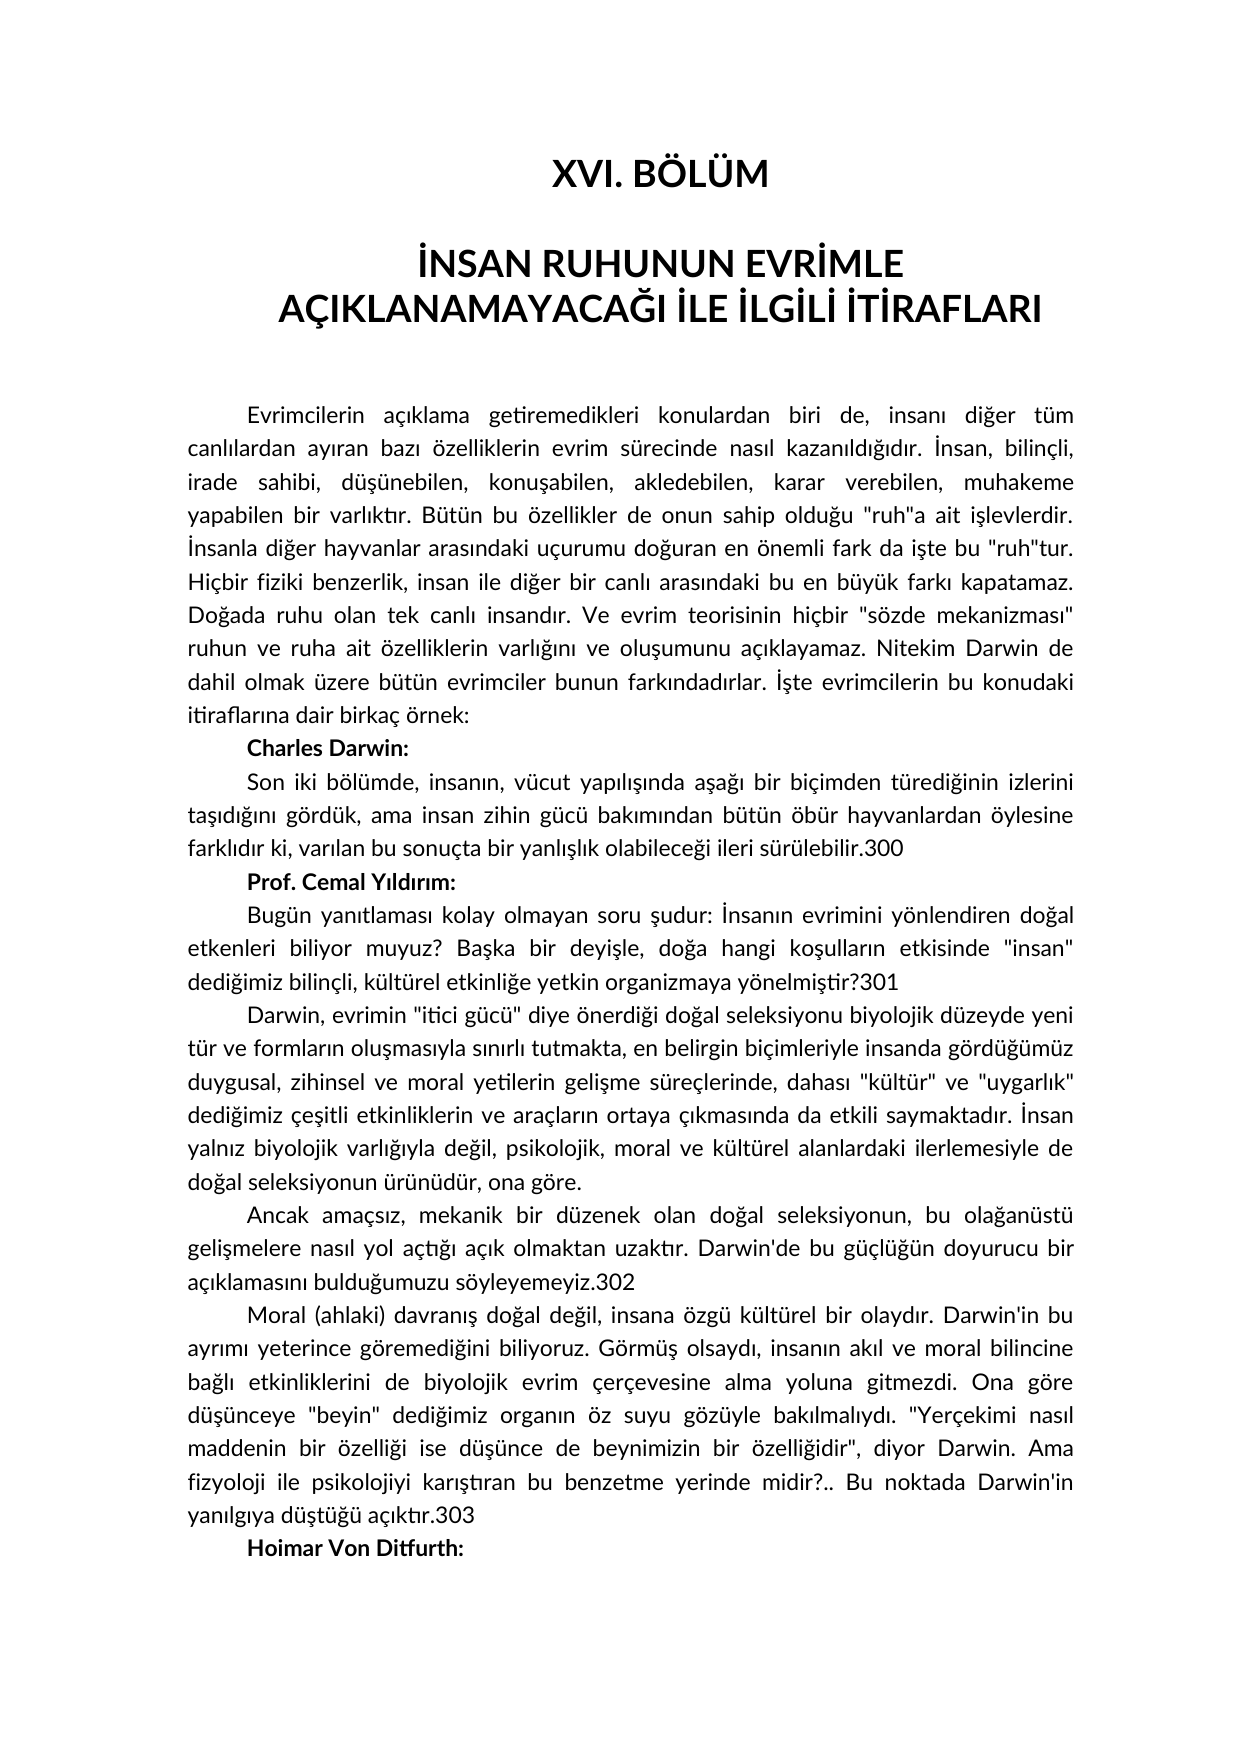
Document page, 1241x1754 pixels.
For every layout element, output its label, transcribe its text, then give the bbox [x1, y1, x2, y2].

subtitle XVI. BÖLÜM [187, 150, 1075, 195]
text Evrimcilerin açıklama getiremedikleri konulardan biri de, insanı diğer tüm canlılardan ayıran bazı özelliklerin evrim sürecinde nasıl kazanıldığıdır. İnsan, bilinçli, irade sahibi, düşünebilen, konuşabilen, akledebilen, karar verebilen, muhakeme yapabilen bir varlıktır. Bütün bu özellikler de onun sahip olduğu "ruh"a ait işlevlerdir. İnsanla diğer hayvanlar arasındaki uçurumu doğuran en önemli fark da işte bu "ruh"tur. Hiçbir fiziki benzerlik, insan ile diğer bir canlı arasındaki bu en büyük farkı kapatamaz. Doğada ruhu olan tek canlı insandır. Ve evrim teorisinin hiçbir "sözde mekanizması" ruhun ve ruha ait özelliklerin varlığını ve oluşumunu açıklayamaz. Nitekim Darwin de dahil olmak üzere bütün evrimciler bunun farkındadırlar. İşte evrimcilerin bu konudaki itiraflarına dair birkaç örnek: [187, 397, 1075, 730]
text Prof. Cemal Yıldırım: [187, 863, 1075, 897]
text Moral (ahlaki) davranış doğal değil, insana özgü kültürel bir olaydır. Darwin'in bu ayrımı yeterince göremediğini biliyoruz. Görmüş olsaydı, insanın akıl ve moral bilincine bağlı etkinliklerini de biyolojik evrim çerçevesine alma yoluna gitmezdi. Ona göre düşünceye "beyin" dediğimiz organın öz suyu gözüyle bakılmalıydı. "Yerçekimi nasıl maddenin bir özelliği ise düşünce de beynimizin bir özelliğidir", diyor Darwin. Ama fizyoloji ile psikolojiyi karıştıran bu benzetme yerinde midir?.. Bu noktada Darwin'in yanılgıya düştüğü açıktır.303 [187, 1297, 1075, 1530]
text Bugün yanıtlaması kolay olmayan soru şudur: İnsanın evrimini yönlendiren doğal etkenleri biliyor muyuz? Başka bir deyişle, doğa hangi koşulların etkisinde "insan" dediğimiz bilinçli, kültürel etkinliğe yetkin organizmaya yönelmiştir?301 [187, 897, 1075, 997]
text Hoimar Von Ditfurth: [187, 1530, 1075, 1563]
text Charles Darwin: [187, 730, 1075, 763]
text Darwin, evrimin "itici gücü" diye önerdiği doğal seleksiyonu biyolojik düzeyde yeni tür ve formların oluşmasıyla sınırlı tutmakta, en belirgin biçimleriyle insanda gördüğümüz duygusal, zihinsel ve moral yetilerin gelişme süreçlerinde, dahası "kültür" ve "uygarlık" dediğimiz çeşitli etkinliklerin ve araçların ortaya çıkmasında da etkili saymaktadır. İnsan yalnız biyolojik varlığıyla değil, psikolojik, moral ve kültürel alanlardaki ilerlemesiyle de doğal seleksiyonun ürünüdür, ona göre. [187, 997, 1075, 1197]
text Ancak amaçsız, mekanik bir düzenek olan doğal seleksiyonun, bu olağanüstü gelişmelere nasıl yol açtığı açık olmaktan uzaktır. Darwin'de bu güçlüğün doyurucu bir açıklamasını bulduğumuzu söyleyemeyiz.302 [187, 1197, 1075, 1297]
text Son iki bölümde, insanın, vücut yapılışında aşağı bir biçimden türediğinin izlerini taşıdığını gördük, ama insan zihin gücü bakımından bütün öbür hayvanlardan öylesine farklıdır ki, varılan bu sonuçta bir yanlışlık olabileceği ileri sürülebilir.300 [187, 763, 1075, 863]
subtitle İNSAN RUHUNUN EVRİMLE AÇIKLANAMAYACAĞI İLE İLGİLİ İTİRAFLARI [247, 240, 1075, 330]
